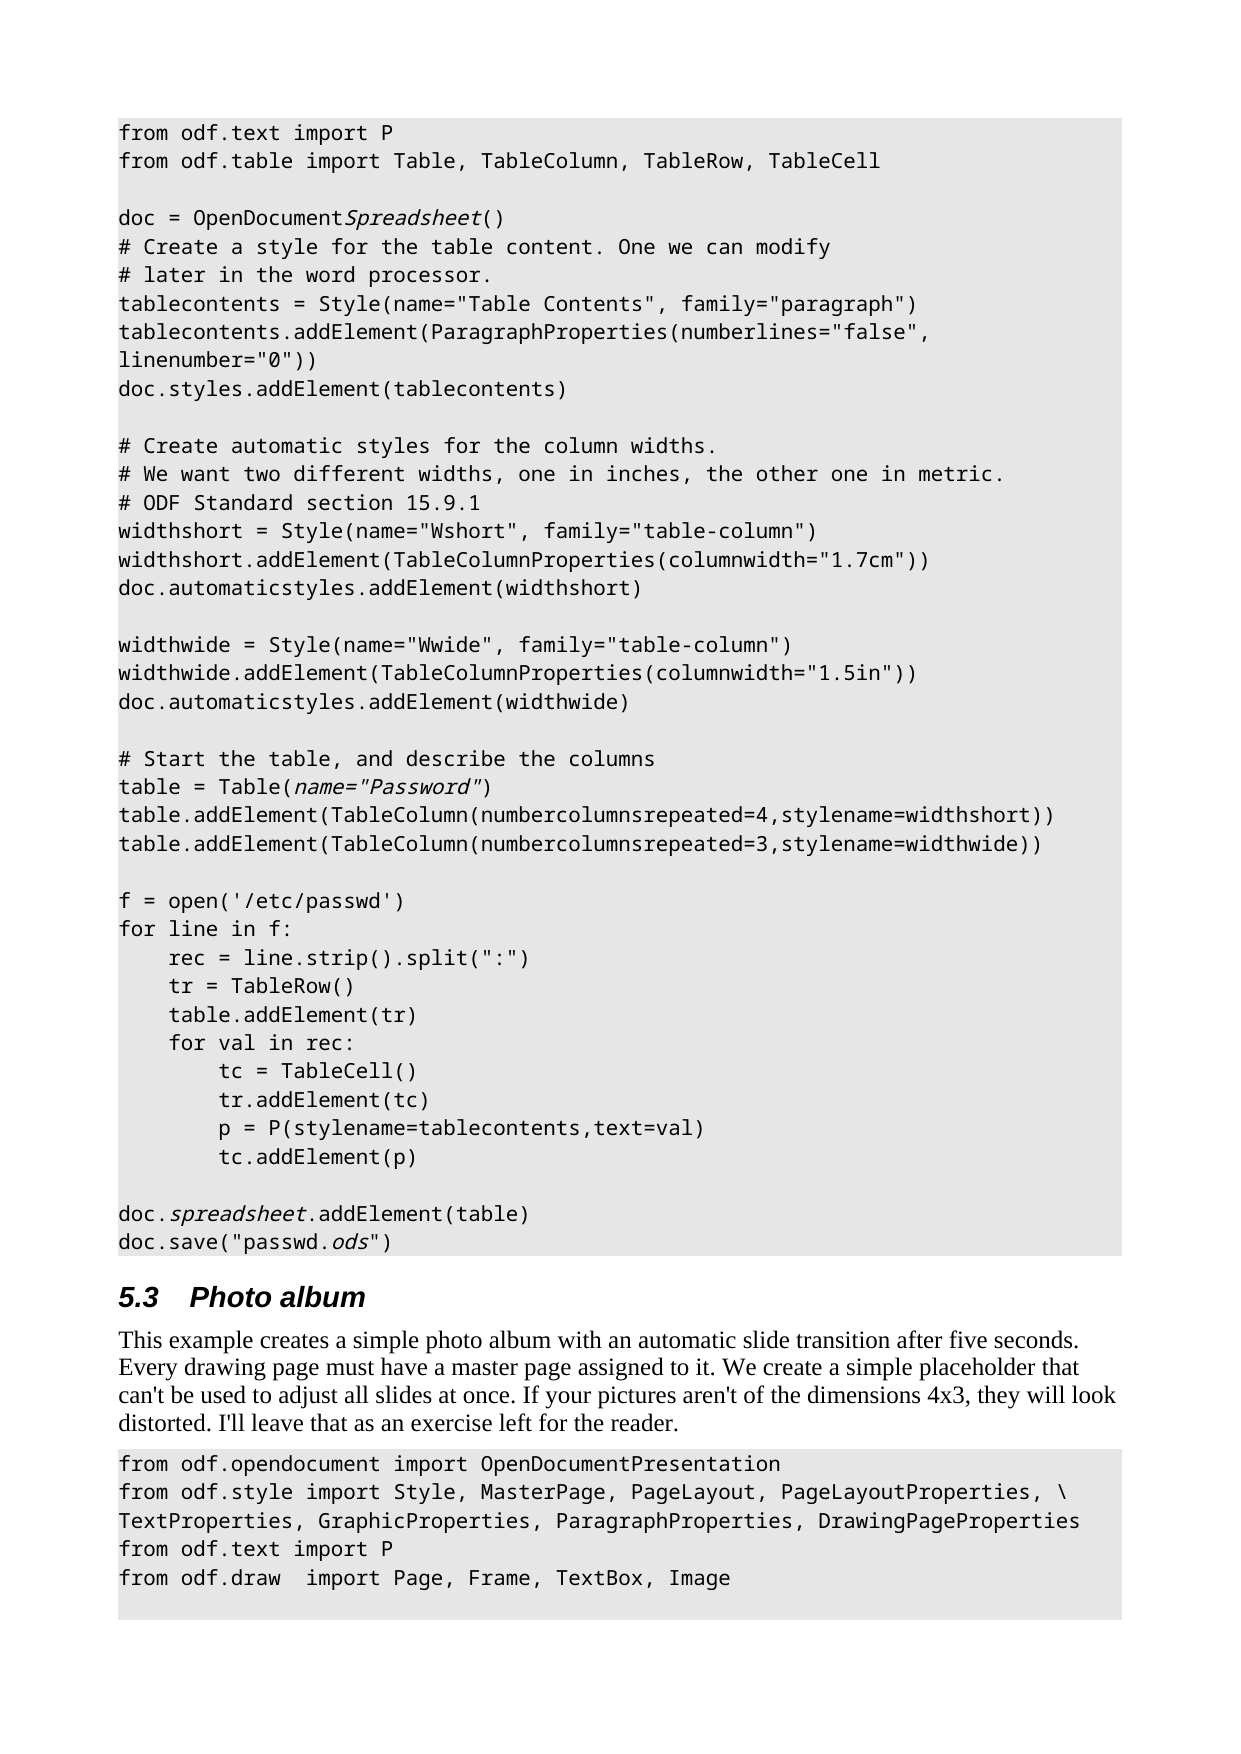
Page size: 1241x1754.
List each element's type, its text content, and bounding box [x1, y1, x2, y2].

text tc = TableCell() [118, 1057, 1122, 1085]
text widthshort.addElement(TableColumnProperties(columnwidth="1.7cm")) [118, 545, 1122, 573]
text TextProperties, GraphicProperties, ParagraphProperties, DrawingPageProperties [118, 1506, 1122, 1534]
text rec = line.strip().split(":") [118, 943, 1122, 971]
text from odf.style import Style, MasterPage, PageLayout, PageLayoutProperties, \ [118, 1477, 1122, 1506]
text # Create automatic styles for the column widths. [118, 431, 1122, 459]
text tr.addElement(tc) [118, 1085, 1122, 1113]
text from odf.draw import Page, Frame, TextBox, Image [118, 1563, 1122, 1591]
text tr = TableRow() [118, 971, 1122, 1000]
text # Create a style for the table content. One we can modify [118, 232, 1122, 260]
text p = P(stylename=tablecontents,text=val) [118, 1113, 1122, 1142]
text doc.styles.addElement(tablecontents) [118, 374, 1122, 402]
text doc.automaticstyles.addElement(widthshort) [118, 573, 1122, 602]
text tablecontents = Style(name="Table Contents", family="paragraph") [118, 289, 1122, 317]
text doc.automaticstyles.addElement(widthwide) [118, 687, 1122, 715]
text widthshort = Style(name="Wshort", family="table-column") [118, 516, 1122, 545]
text from odf.text import P [118, 1534, 1122, 1563]
text widthwide.addElement(TableColumnProperties(columnwidth="1.5in")) [118, 658, 1122, 687]
text # ODF Standard section 15.9.1 [118, 488, 1122, 516]
text doc.save("passwd.ods") [118, 1227, 1122, 1256]
text tablecontents.addElement(ParagraphProperties(numberlines="false", linenumber="0")) [118, 317, 1122, 374]
text table.addElement(tr) [118, 1000, 1122, 1028]
text # later in the word processor. [118, 260, 1122, 289]
text f = open('/etc/passwd') [118, 886, 1122, 914]
text table.addElement(TableColumn(numbercolumnsrepeated=3,stylename=widthwide)) [118, 829, 1122, 857]
text from odf.table import Table, TableColumn, TableRow, TableCell [118, 147, 1122, 175]
subtitle Photo album [118, 1281, 1122, 1313]
text # Start the table, and describe the columns [118, 744, 1122, 772]
text for val in rec: [118, 1028, 1122, 1057]
text table.addElement(TableColumn(numbercolumnsrepeated=4,stylename=widthshort)) [118, 801, 1122, 829]
text for line in f: [118, 914, 1122, 943]
text from odf.opendocument import OpenDocumentPresentation [118, 1449, 1122, 1477]
text doc = OpenDocumentSpreadsheet() [118, 203, 1122, 232]
text This example creates a simple photo album with an automatic slide transition after five seconds. Every drawing page must have a master page assigned to it. We create a simple placeholder that can't be used to adjust all slides at once. If your pictures aren't of the dimensions 4x3, they will look distorted. I'll leave that as an exercise left for the reader. [118, 1326, 1122, 1437]
text table = Table(name="Password") [118, 772, 1122, 801]
text from odf.text import P [118, 118, 1122, 147]
text tc.addElement(p) [118, 1142, 1122, 1170]
text doc.spreadsheet.addElement(table) [118, 1199, 1122, 1227]
text # We want two different widths, one in inches, the other one in metric. [118, 459, 1122, 488]
text widthwide = Style(name="Wwide", family="table-column") [118, 630, 1122, 658]
